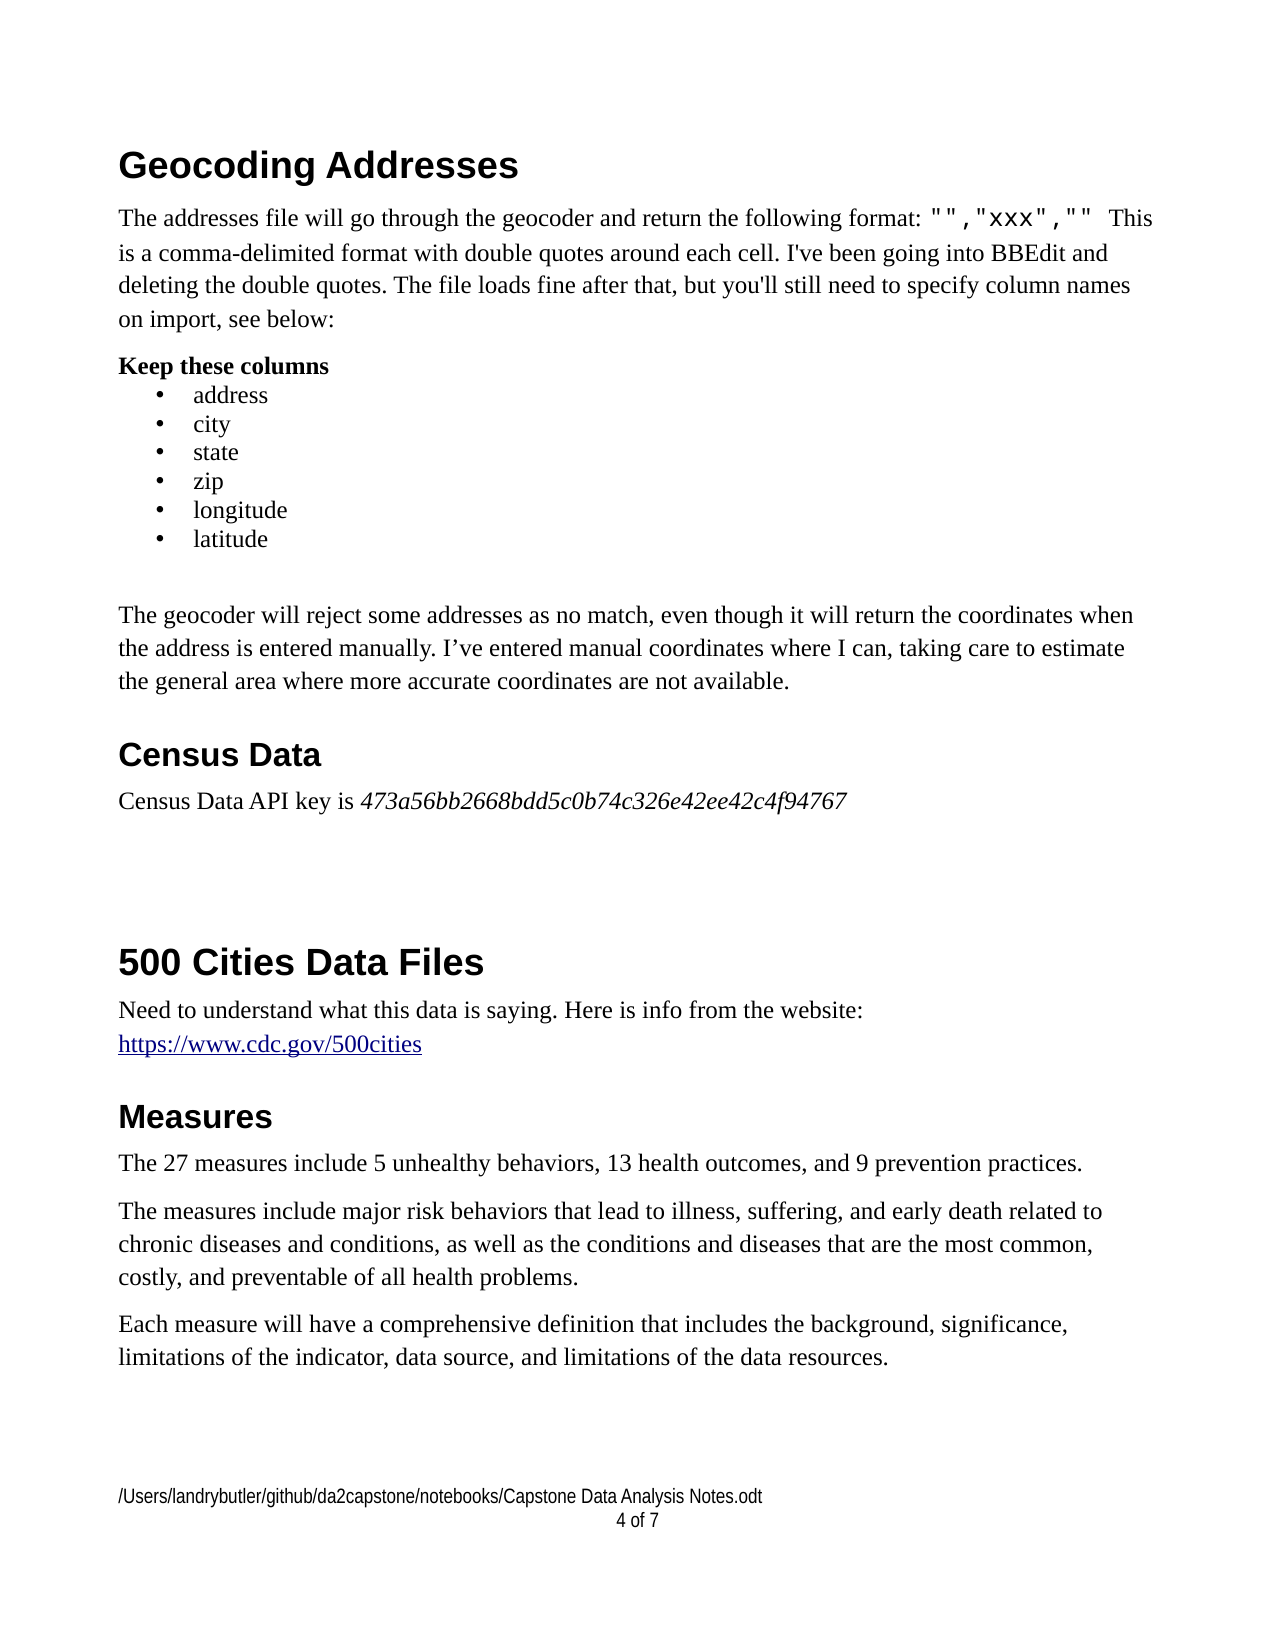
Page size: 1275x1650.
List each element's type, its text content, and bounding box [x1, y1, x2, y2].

subtitle Measures [118, 1097, 1157, 1136]
list latitude [156, 524, 1157, 552]
text The 27 measures include 5 unhealthy behaviors, 13 health outcomes, and 9 prevention practices. [118, 1148, 1157, 1177]
text Each measure will have a comprehensive definition that includes the background, significance, limitations of the indicator, data source, and limitations of the data resources. [118, 1309, 1157, 1371]
subtitle Geocoding Addresses [118, 143, 1157, 187]
text The geocoder will reject some addresses as no match, even though it will return the coordinates when the address is entered manually. I’ve entered manual coordinates where I can, taking care to estimate the general area where more accurate coordinates are not available. [118, 600, 1157, 695]
text The addresses file will go through the geocoder and return the following format: "","xxx","" This is a comma-delimited format with double quotes around each cell. I've been going into BBEdit and deleting the double quotes. The file loads fine after that, but you'll still need to specify column names on import, see below: [118, 199, 1157, 332]
subtitle Census Data [118, 734, 1157, 773]
list address [156, 380, 1157, 409]
list state [156, 437, 1157, 466]
list longitude [156, 495, 1157, 524]
subtitle 500 Cities Data Files [118, 939, 1157, 983]
text The measures include major risk behaviors that lead to illness, suffering, and early death related to chronic diseases and conditions, as well as the conditions and diseases that are the most common, costly, and preventable of all health problems. [118, 1196, 1157, 1291]
text Keep these columns [118, 351, 1157, 380]
list city [156, 409, 1157, 437]
list zip [156, 466, 1157, 495]
text Census Data API key is 473a56bb2668bdd5c0b74c326e42ee42c4f94767 [118, 786, 1157, 814]
text Need to understand what this data is saying. Here is info from the website: https://www.cdc.gov/500cities [118, 996, 1157, 1057]
